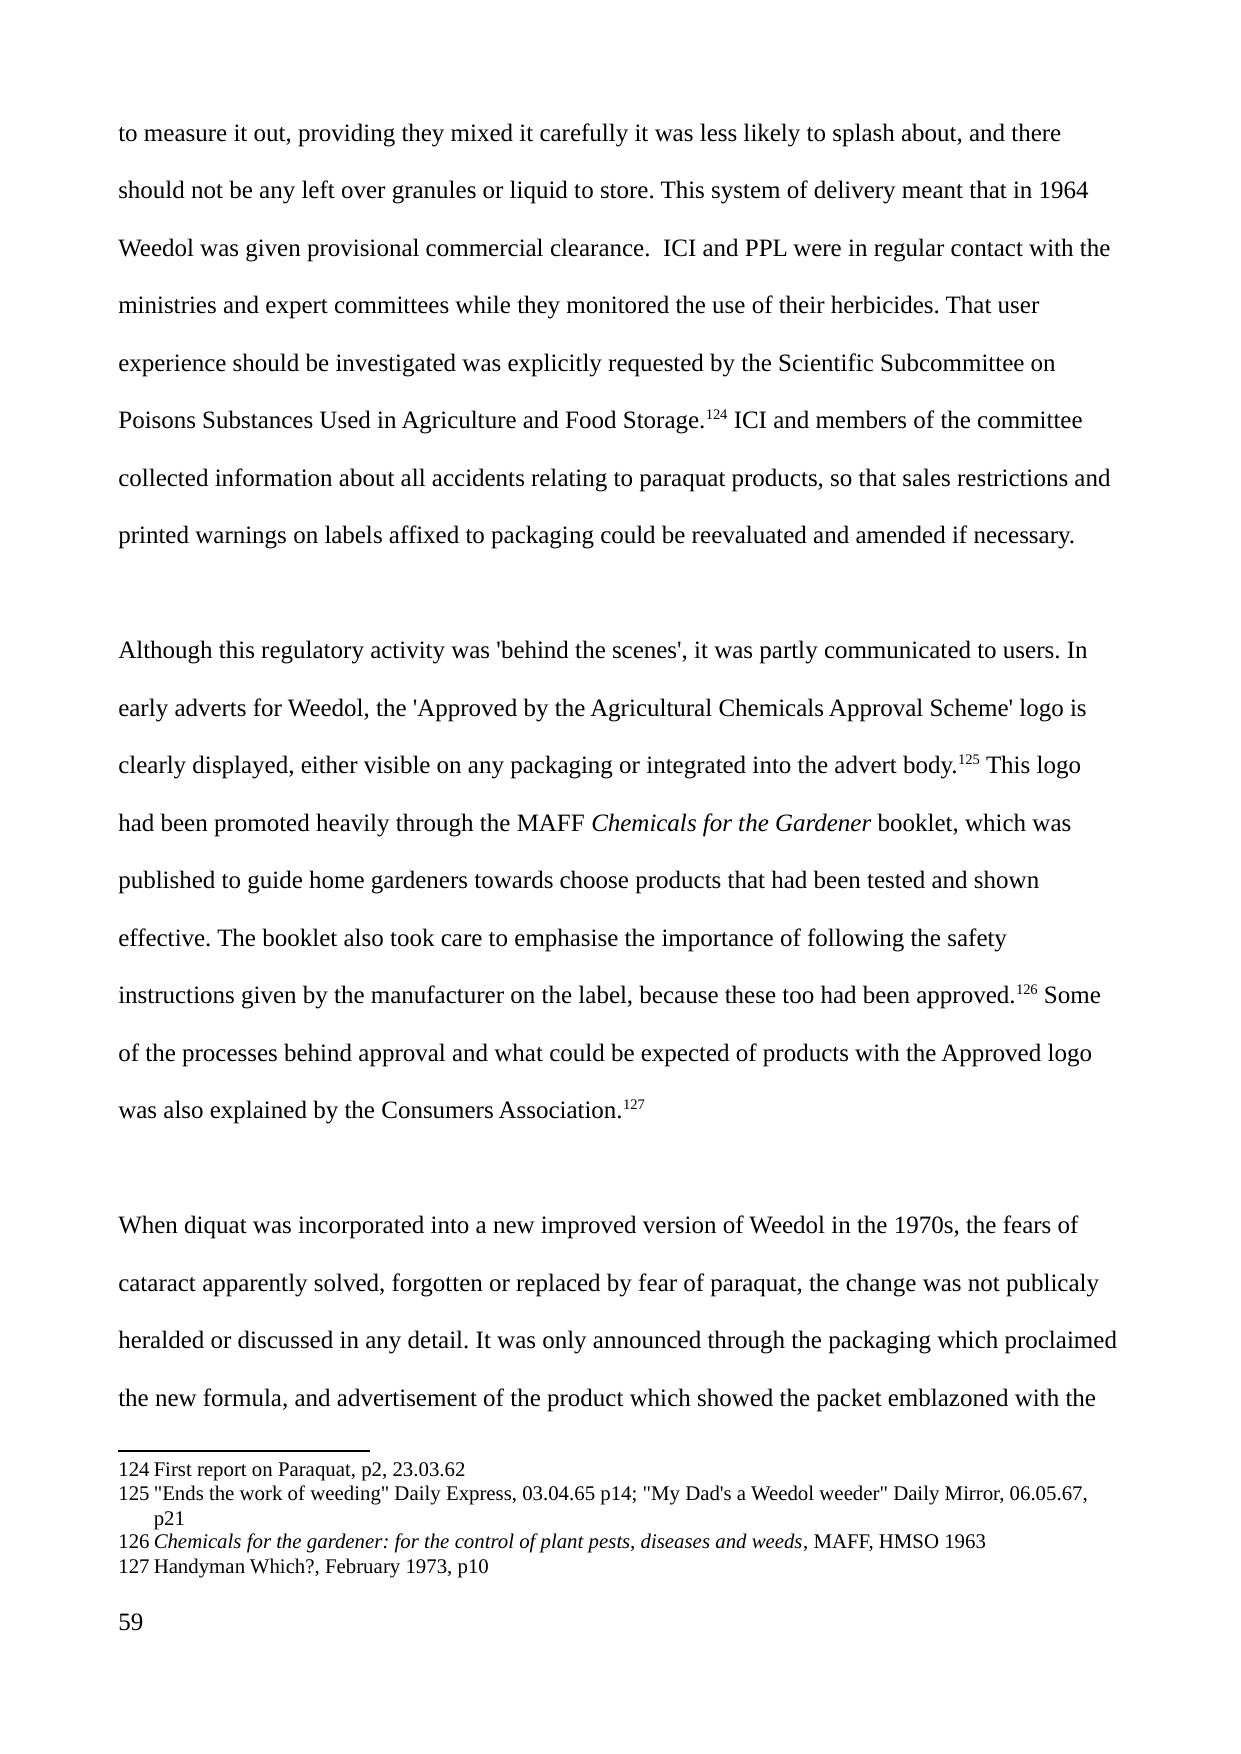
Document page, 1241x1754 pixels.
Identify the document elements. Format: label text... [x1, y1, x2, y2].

text When diquat was incorporated into a new improved version of Weedol in the 1970s, the fears of cataract apparently solved, forgotten or replaced by fear of paraquat, the change was not publicaly heralded or discussed in any detail. It was only announced through the packaging which proclaimed the new formula, and advertisement of the product which showed the packet emblazoned with the [118, 1211, 1122, 1412]
text Handyman Which?, February 1973, p10 [118, 1553, 1122, 1578]
text "Ends the work of weeding" Daily Express, 03.04.65 p14; "My Dad's a Weedol weeder" Daily Mirror, 06.05.67, p21 [118, 1481, 1122, 1529]
text First report on Paraquat, p2, 23.03.62 [118, 1457, 1122, 1481]
text Although this regulatory activity was 'behind the scenes', it was partly communicated to users. In early adverts for Weedol, the 'Approved by the Agricultural Chemicals Approval Scheme' logo is clearly displayed, either visible on any packaging or integrated into the advert body. This logo had been promoted heavily through the MAFF Chemicals for the Gardener booklet, which was published to guide home gardeners towards choose products that had been tested and shown effective. The booklet also took care to emphasise the importance of following the safety instructions given by the manufacturer on the label, because these too had been approved. Some of the processes behind approval and what could be expected of products with the Approved logo was also explained by the Consumers Association. [118, 636, 1122, 1124]
text Chemicals for the gardener: for the control of plant pests, diseases and weeds, MAFF, HMSO 1963 [118, 1529, 1122, 1553]
text to measure it out, providing they mixed it carefully it was less likely to splash about, and there should not be any left over granules or liquid to store. This system of delivery meant that in 1964 Weedol was given provisional commercial clearance. ICI and PPL were in regular contact with the ministries and expert committees while they monitored the use of their herbicides. That user experience should be investigated was explicitly requested by the Scientific Subcommittee on Poisons Substances Used in Agriculture and Food Storage. ICI and members of the committee collected information about all accidents relating to paraquat products, so that sales restrictions and printed warnings on labels affixed to packaging could be reevaluated and amended if necessary. [118, 118, 1122, 549]
